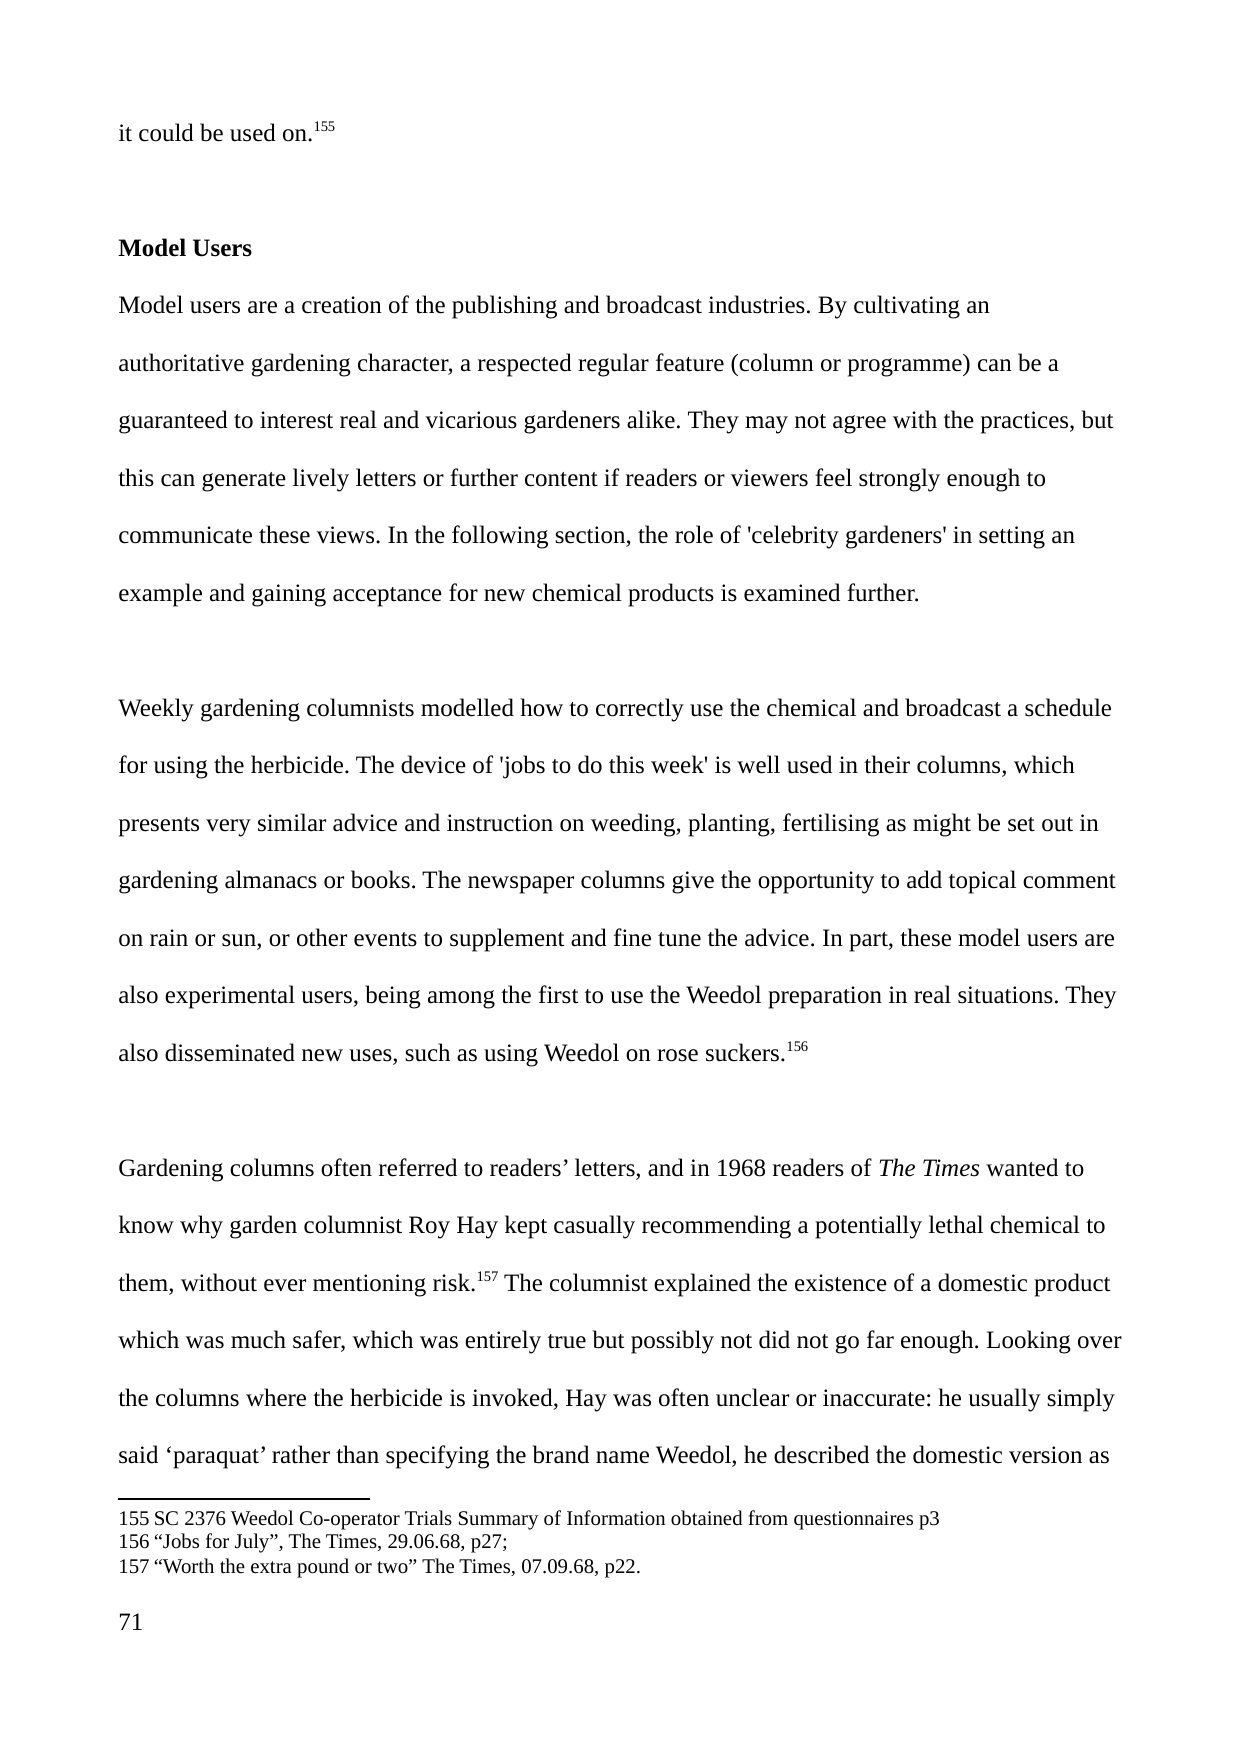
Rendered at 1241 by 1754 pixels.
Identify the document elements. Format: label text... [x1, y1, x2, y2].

text “Jobs for July”, The Times, 29.06.68, p27; [118, 1529, 1122, 1553]
text it could be used on. [118, 118, 1122, 147]
text Gardening columns often referred to readers’ letters, and in 1968 readers of The Times wanted to know why garden columnist Roy Hay kept casually recommending a potentially lethal chemical to them, without ever mentioning risk. The columnist explained the existence of a domestic product which was much safer, which was entirely true but possibly not did not go far enough. Looking over the columns where the herbicide is invoked, Hay was often unclear or inaccurate: he usually simply said ‘paraquat’ rather than specifying the brand name Weedol, he described the domestic version as [118, 1153, 1122, 1469]
text Model users are a creation of the publishing and broadcast industries. By cultivating an authoritative gardening character, a respected regular feature (column or programme) can be a guaranteed to interest real and vicarious gardeners alike. They may not agree with the practices, but this can generate lively letters or further content if readers or viewers feel strongly enough to communicate these views. In the following section, the role of 'celebrity gardeners' in setting an example and gaining acceptance for new chemical products is examined further. [118, 291, 1122, 607]
text Model Users [118, 233, 1122, 262]
text “Worth the extra pound or two” The Times, 07.09.68, p22. [118, 1553, 1122, 1578]
text SC 2376 Weedol Co-operator Trials Summary of Information obtained from questionnaires p3 [118, 1505, 1122, 1529]
text Weekly gardening columnists modelled how to correctly use the chemical and broadcast a schedule for using the herbicide. The device of 'jobs to do this week' is well used in their columns, which presents very similar advice and instruction on weeding, planting, fertilising as might be set out in gardening almanacs or books. The newspaper columns give the opportunity to add topical comment on rain or sun, or other events to supplement and fine tune the advice. In part, these model users are also experimental users, being among the first to use the Weedol preparation in real situations. They also disseminated new uses, such as using Weedol on rose suckers. [118, 693, 1122, 1067]
